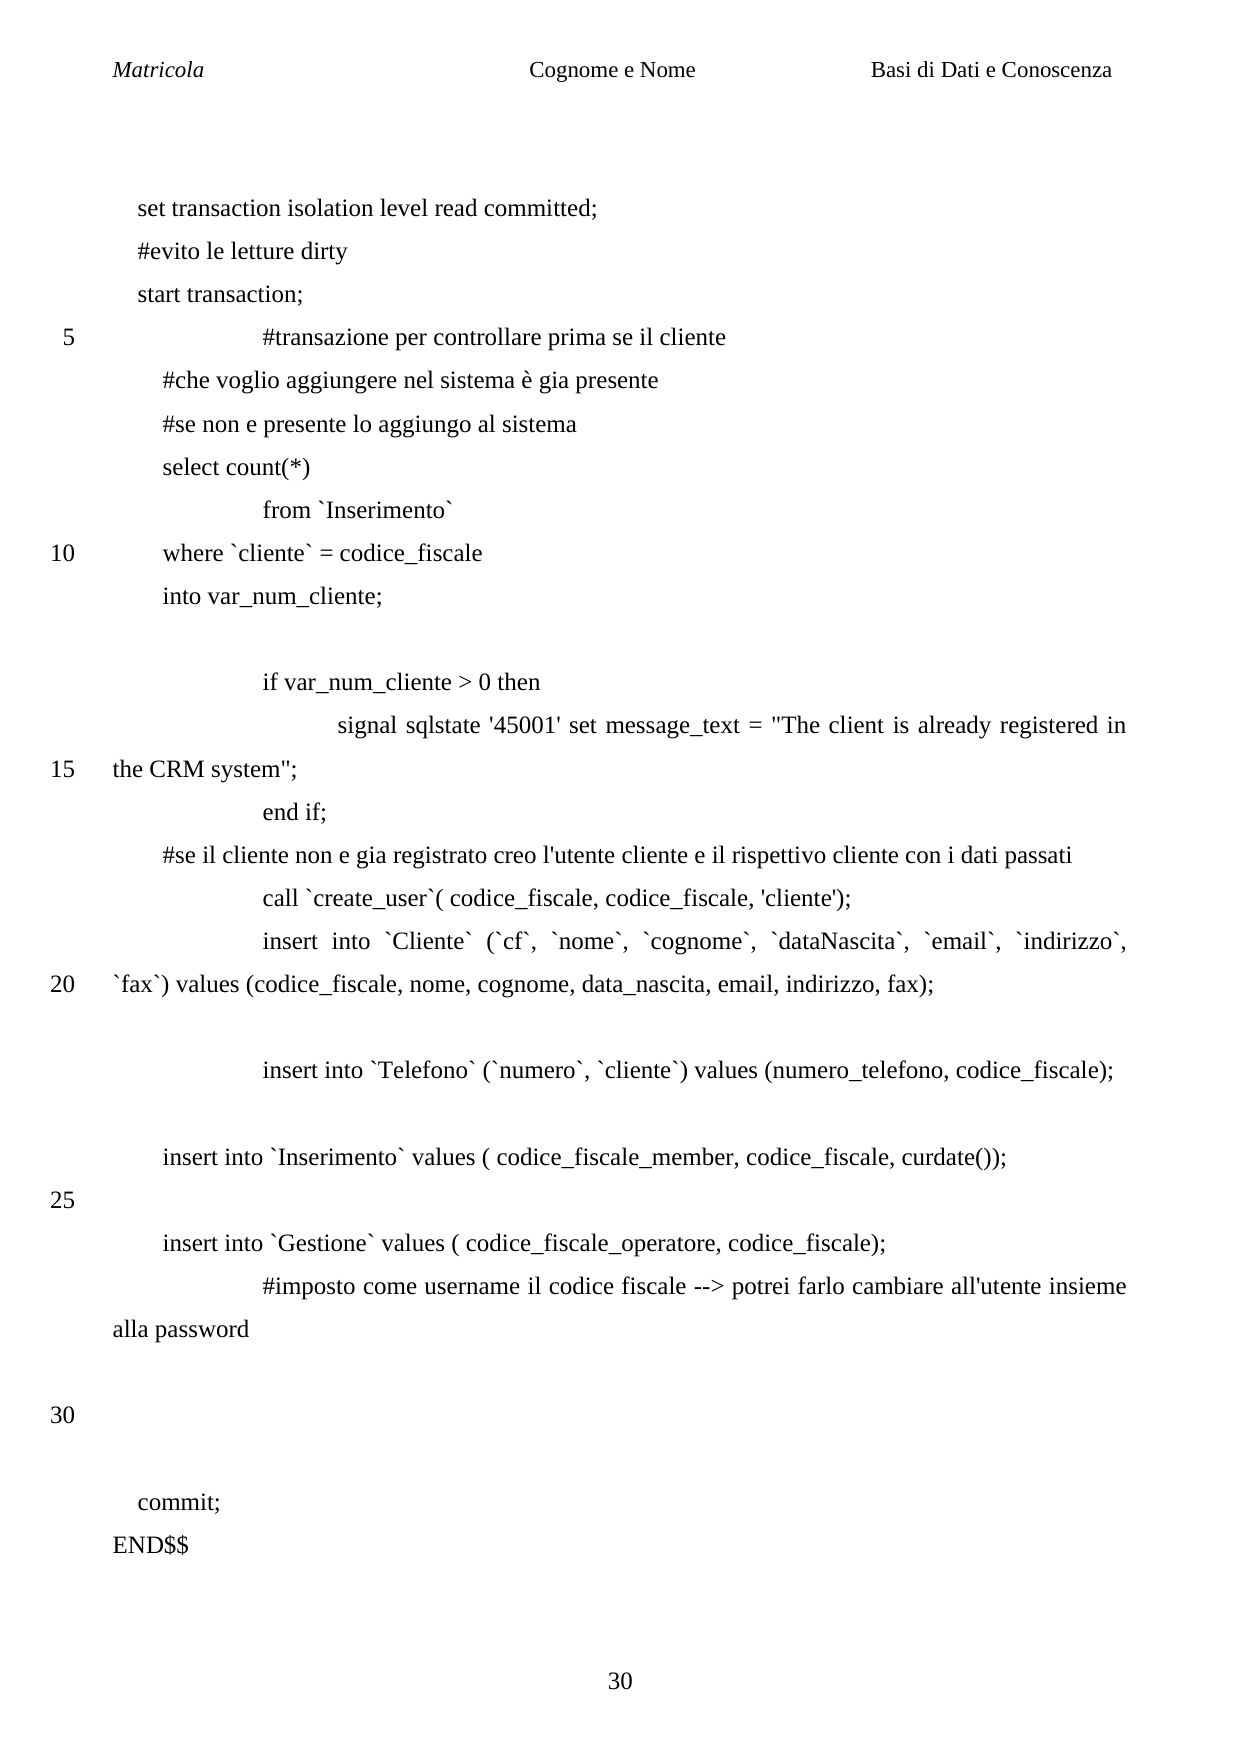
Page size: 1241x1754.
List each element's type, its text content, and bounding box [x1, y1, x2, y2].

text #se il cliente non e gia registrato creo l'utente cliente e il rispettivo cliente con i dati passati [112, 840, 1128, 869]
text if var_num_cliente > 0 then [112, 667, 1128, 696]
text insert into `Gestione` values ( codice_fiscale_operatore, codice_fiscale); [112, 1228, 1128, 1257]
text #evito le letture dirty [112, 236, 1128, 265]
text from `Inserimento` [112, 495, 1128, 524]
text END$$ [112, 1530, 1128, 1559]
text insert into `Cliente` (`cf`, `nome`, `cognome`, `dataNascita`, `email`, `indirizzo`, `fax`) values (codice_fiscale, nome, cognome, data_nascita, email, indirizzo, fax); [112, 926, 1128, 998]
text where `cliente` = codice_fiscale [112, 538, 1128, 567]
text #transazione per controllare prima se il cliente [112, 322, 1128, 351]
text select count(*) [112, 452, 1128, 481]
text insert into `Telefono` (`numero`, `cliente`) values (numero_telefono, codice_fiscale); [112, 1056, 1128, 1084]
text signal sqlstate '45001' set message_text = "The client is already registered in the CRM system"; [112, 711, 1128, 782]
text into var_num_cliente; [112, 581, 1128, 610]
text commit; [112, 1487, 1128, 1516]
text #imposto come username il codice fiscale --> potrei farlo cambiare all'utente insieme alla password [112, 1271, 1128, 1343]
text #se non e presente lo aggiungo al sistema [112, 409, 1128, 437]
text start transaction; [112, 279, 1128, 308]
text set transaction isolation level read committed; [112, 193, 1128, 222]
text insert into `Inserimento` values ( codice_fiscale_member, codice_fiscale, curdate()); [112, 1142, 1128, 1171]
text end if; [112, 797, 1128, 826]
text #che voglio aggiungere nel sistema è gia presente [112, 366, 1128, 394]
text call `create_user`( codice_fiscale, codice_fiscale, 'cliente'); [112, 883, 1128, 912]
